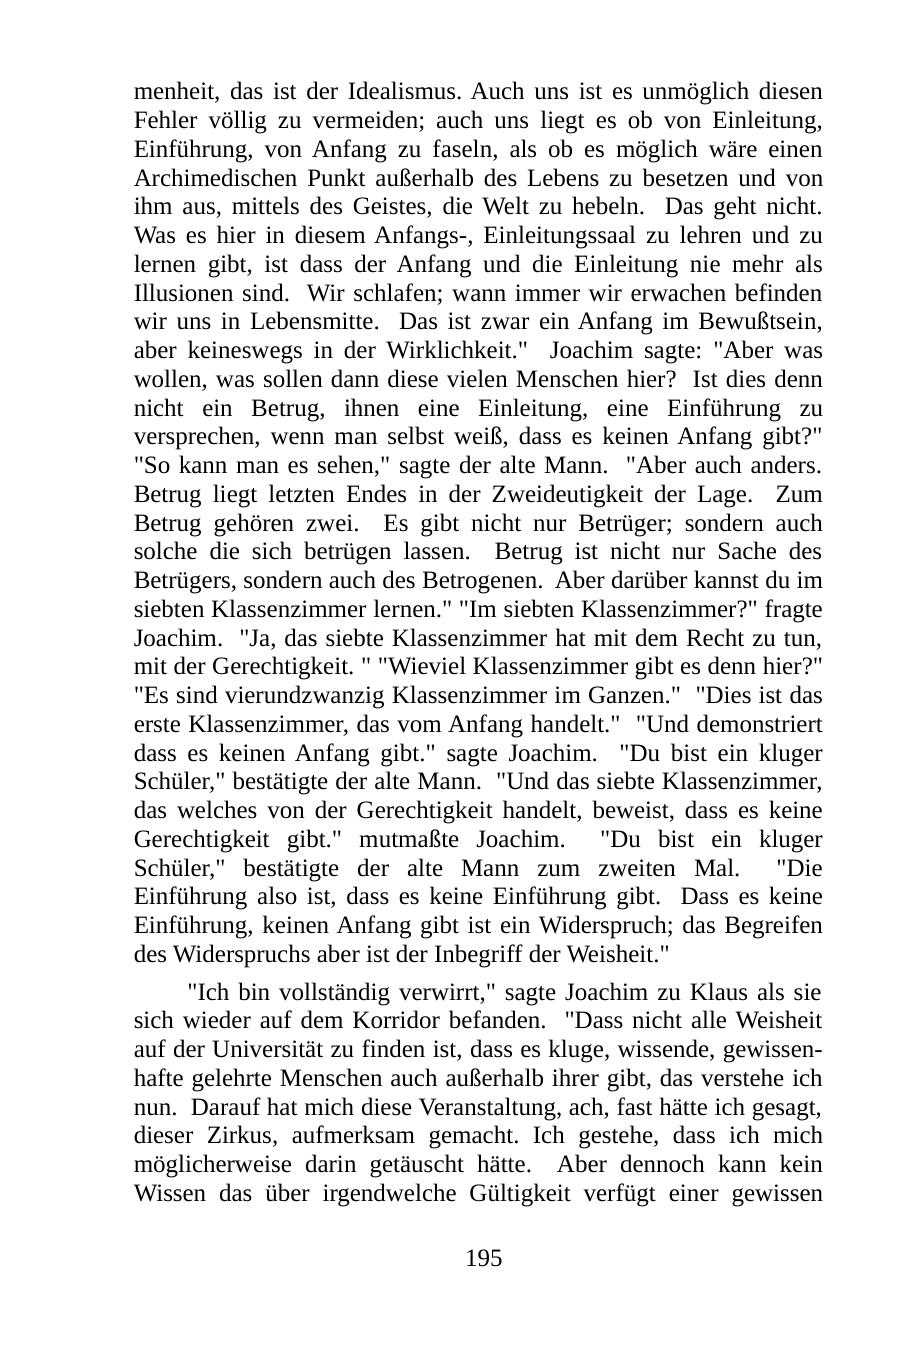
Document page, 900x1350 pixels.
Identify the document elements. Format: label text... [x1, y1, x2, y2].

text "Ich bin vollständig verwirrt," sagte Joachim zu Klaus als sie sich wieder auf dem Korridor befanden. "Dass nicht alle Weisheit auf der Universität zu finden ist, dass es kluge, wissende, gewissen-hafte gelehrte Menschen auch außerhalb ihrer gibt, das verstehe ich nun. Darauf hat mich diese Veranstaltung, ach, fast hätte ich gesagt, dieser Zirkus, aufmerksam gemacht. Ich gestehe, dass ich mich möglicherweise darin getäuscht hätte. Aber dennoch kann kein Wissen das über irgendwelche Gültigkeit verfügt einer gewissen [133, 977, 823, 1207]
text menheit, das ist der Idealismus. Auch uns ist es unmöglich diesen Fehler völlig zu vermeiden; auch uns liegt es ob von Einleitung, Einführung, von Anfang zu faseln, als ob es möglich wäre einen Archimedischen Punkt außerhalb des Lebens zu besetzen und von ihm aus, mittels des Geistes, die Welt zu hebeln. Das geht nicht. Was es hier in diesem Anfangs-, Einleitungssaal zu lehren und zu lernen gibt, ist dass der Anfang und die Einleitung nie mehr als Illusionen sind. Wir schlafen; wann immer wir erwachen befinden wir uns in Lebensmitte. Das ist zwar ein Anfang im Bewußtsein, aber keineswegs in der Wirklichkeit." Joachim sagte: "Aber was wollen, was sollen dann diese vielen Menschen hier? Ist dies denn nicht ein Betrug, ihnen eine Einleitung, eine Einführung zu versprechen, wenn man selbst weiß, dass es keinen Anfang gibt?" "So kann man es sehen," sagte der alte Mann. "Aber auch anders. Betrug liegt letzten Endes in der Zweideutigkeit der Lage. Zum Betrug gehören zwei. Es gibt nicht nur Betrüger; sondern auch solche die sich betrügen lassen. Betrug ist nicht nur Sache des Betrügers, sondern auch des Betrogenen. Aber darüber kannst du im siebten Klassenzimmer lernen." "Im siebten Klassenzimmer?" fragte Joachim. "Ja, das siebte Klassenzimmer hat mit dem Recht zu tun, mit der Gerechtigkeit. " "Wieviel Klassenzimmer gibt es denn hier?" "Es sind vierundzwanzig Klassenzimmer im Ganzen." "Dies ist das erste Klassenzimmer, das vom Anfang handelt." "Und demonstriert dass es keinen Anfang gibt." sagte Joachim. "Du bist ein kluger Schüler," bestätigte der alte Mann. "Und das siebte Klassenzimmer, das welches von der Gerechtigkeit handelt, beweist, dass es keine Gerechtigkeit gibt." mutmaßte Joachim. "Du bist ein kluger Schüler," bestätigte der alte Mann zum zweiten Mal. "Die Einführung also ist, dass es keine Einführung gibt. Dass es keine Einführung, keinen Anfang gibt ist ein Widerspruch; das Begreifen des Widerspruchs aber ist der Inbegriff der Weisheit." [133, 76, 823, 968]
